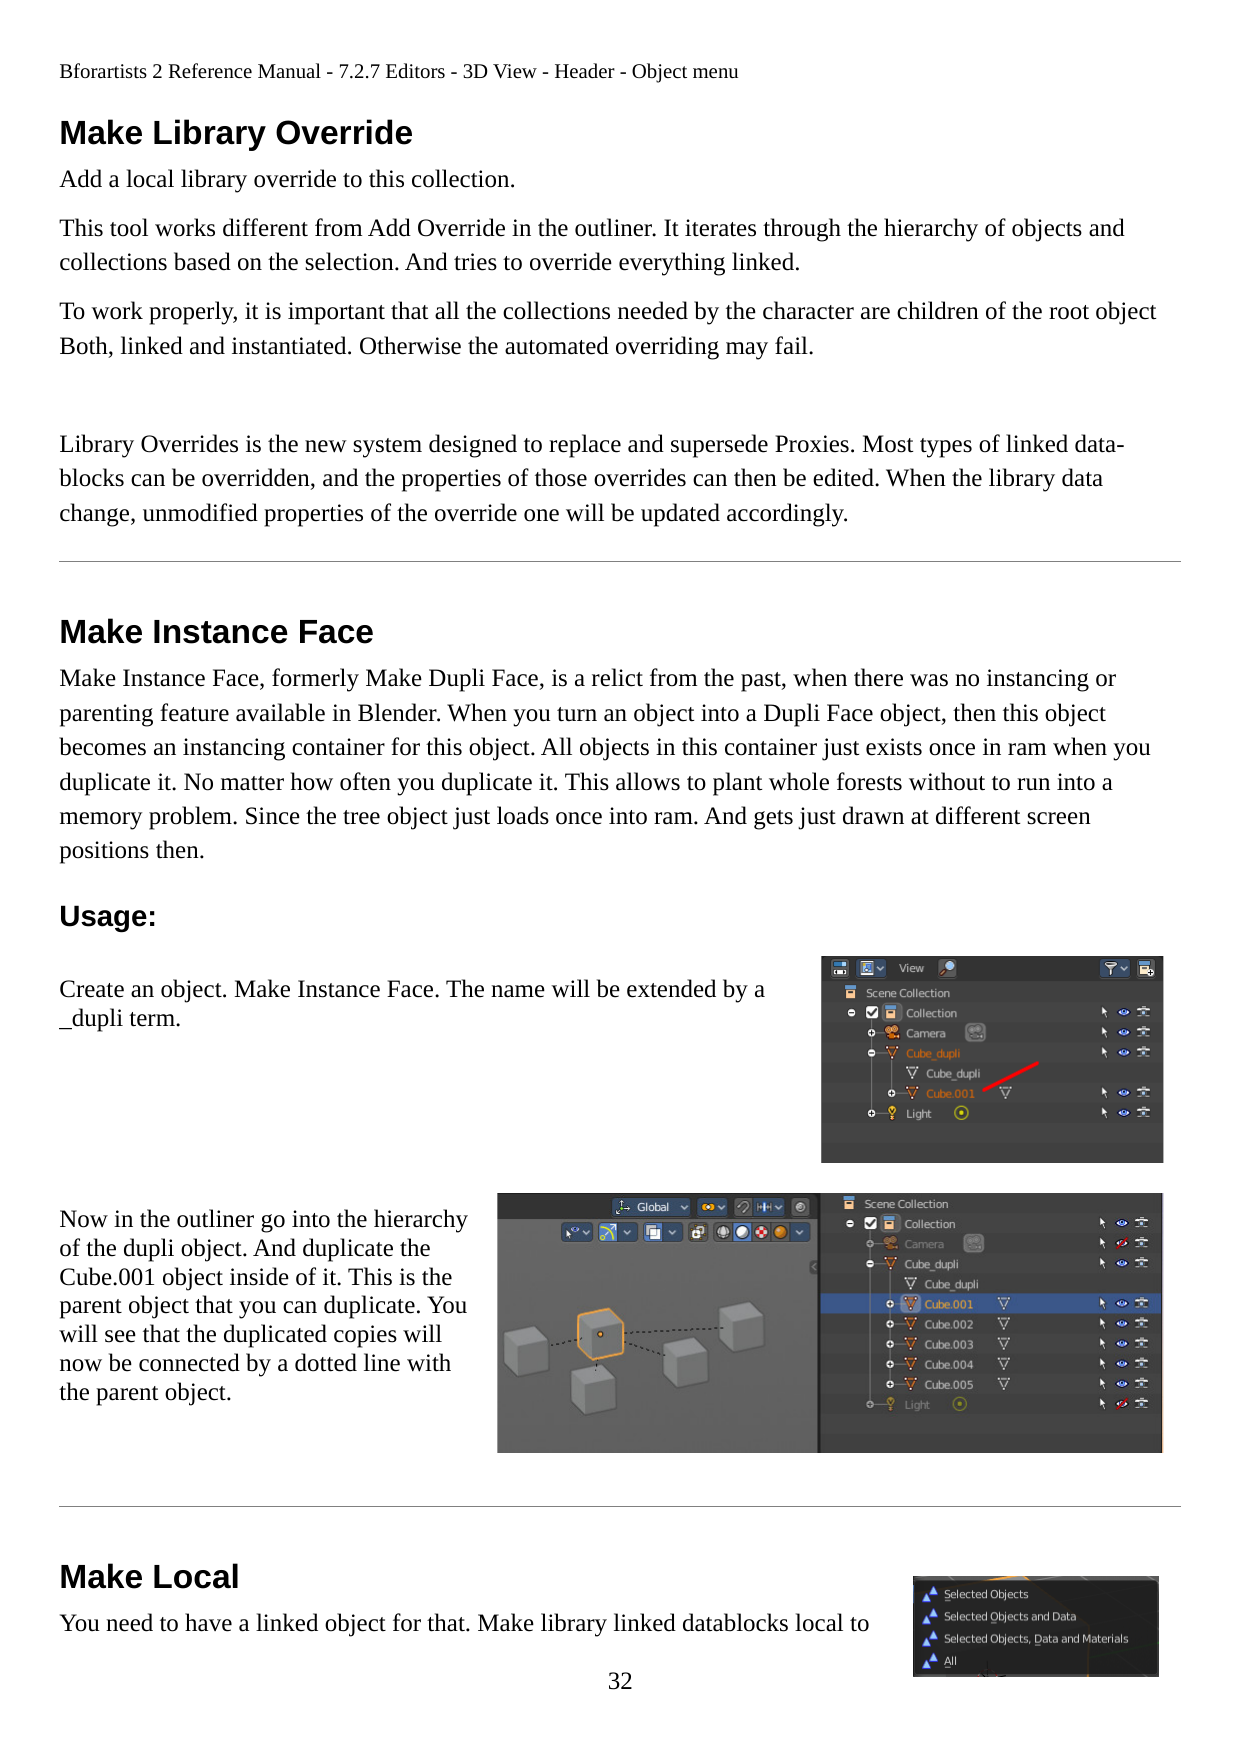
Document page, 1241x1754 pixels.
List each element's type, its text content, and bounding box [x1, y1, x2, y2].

text Library Overrides is the new system designed to replace and supersede Proxies. Most types of linked data-blocks can be overridden, and the properties of those overrides can then be edited. When the library data change, unmodified properties of the override one will be updated accordingly. [59, 429, 1181, 527]
picture [913, 1576, 1159, 1677]
subtitle Make Library Override [59, 113, 1181, 151]
text Add a local library override to this collection. [59, 164, 1181, 192]
subtitle Make Instance Face [59, 612, 1181, 651]
text Now in the outliner go into the hierarchy of the dupli object. And duplicate the Cube.001 object inside of it. This is the parent object that you can duplicate. You will see that the duplicated copies will now be connected by a dotted line with the parent object. [59, 1204, 497, 1405]
text This tool works different from Add Override in the outliner. It iterates through the hierarchy of objects and collections based on the selection. And tries to override everything linked. [59, 213, 1181, 276]
text Create an object. Make Instance Face. The name will be extended by a _dupli term. [59, 974, 821, 1032]
picture [497, 1193, 1164, 1453]
subtitle Usage: [59, 899, 1181, 933]
text To work properly, it is important that all the collections needed by the character are children of the root object Both, linked and instantiated. Otherwise the automated overriding may fail. [59, 296, 1181, 359]
text Make Instance Face, formerly Make Dupli Face, is a relict from the past, when there was no instancing or parenting feature available in Blender. When you turn an object into a Dupli Face object, then this object becomes an instancing container for this object. All objects in this container just exists once in ram when you duplicate it. No matter how often you duplicate it. This allows to plant whole forests without to run into a memory problem. Since the tree object just loads once into ram. And gets just drawn at different screen positions then. [59, 663, 1181, 864]
text You need to have a linked object for that. Make library linked datablocks local to [59, 1608, 913, 1637]
subtitle Make Local [59, 1557, 1181, 1595]
picture [821, 956, 1164, 1163]
